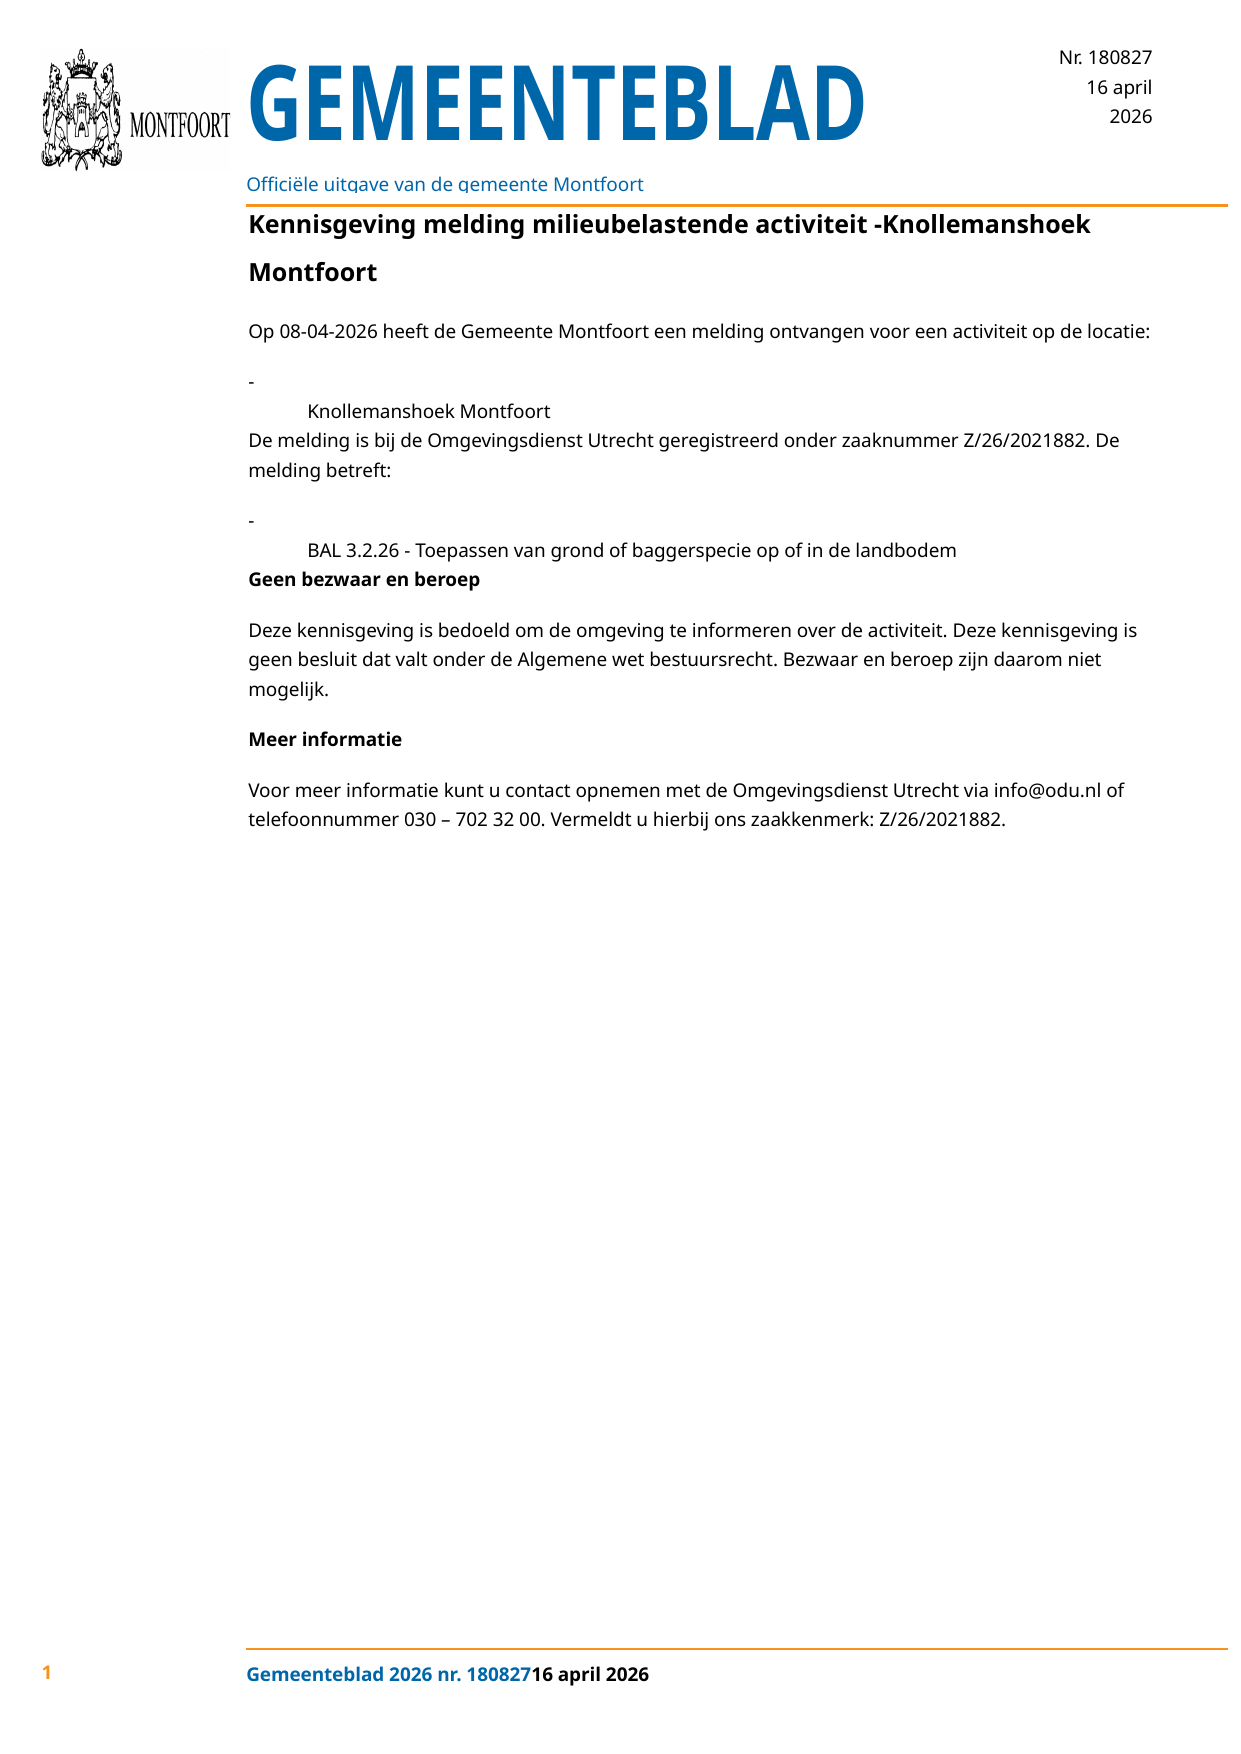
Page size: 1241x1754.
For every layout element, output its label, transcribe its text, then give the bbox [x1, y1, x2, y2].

text Deze kennisgeving is bedoeld om de omgeving te informeren over de activiteit. Deze kennisgeving is geen besluit dat valt onder de Algemene wet bestuursrecht. Bezwaar en beroep zijn daarom niet mogelijk. [248, 617, 1152, 702]
list BAL 3.2.26 - Toepassen van grond of baggerspecie op of in de landbodem [248, 537, 1152, 563]
text Geen bezwaar en beroep [248, 567, 1152, 592]
text Op 08-04-2026 heeft de Gemeente Montfoort een melding ontvangen voor een activiteit op de locatie: [248, 318, 1152, 344]
list Knollemanshoek Montfoort [248, 398, 1152, 424]
text Meer informatie [248, 727, 1152, 752]
picture [41, 47, 231, 172]
text Voor meer informatie kunt u contact opnemen met de Omgevingsdienst Utrecht via info@odu.nl of telefoonnummer 030 – 702 32 00. Vermeldt u hierbij ons zaakkenmerk: Z/26/2021882. [248, 777, 1152, 832]
text Kennisgeving melding milieubelastende activiteit -Knollemanshoek Montfoort [248, 207, 1152, 288]
text De melding is bij de Omgevingsdienst Utrecht geregistreerd onder zaaknummer Z/26/2021882. De melding betreft: [248, 427, 1152, 483]
